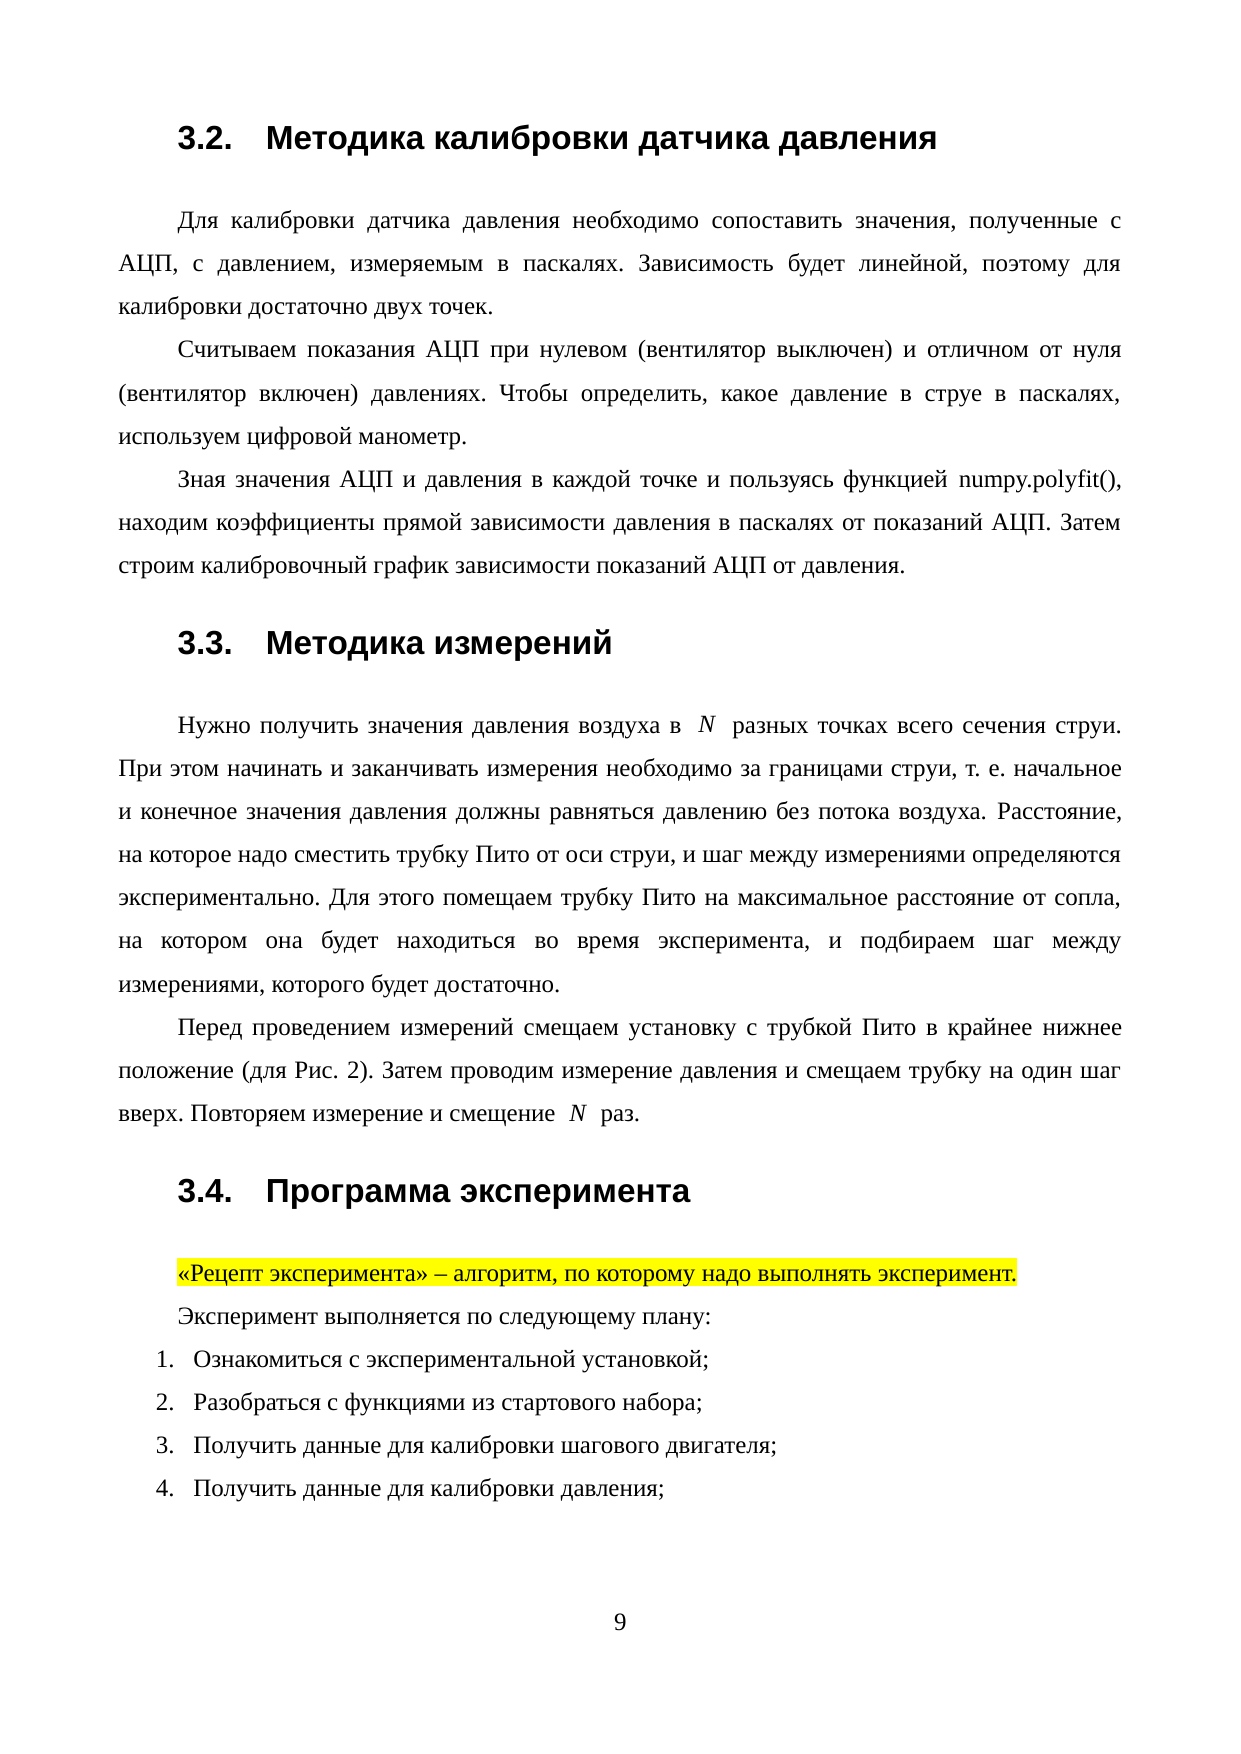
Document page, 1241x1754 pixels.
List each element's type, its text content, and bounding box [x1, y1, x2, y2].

text Эксперимент выполняется по следующему плану: [118, 1301, 1122, 1329]
text Зная значения АЦП и давления в каждой точке и пользуясь функцией numpy.polyfit(), находим коэффициенты прямой зависимости давления в паскалях от показаний АЦП. Затем строим калибровочный график зависимости показаний АЦП от давления. [118, 464, 1122, 579]
subtitle Методика измерений [118, 623, 1122, 661]
list Получить данные для калибровки давления; [156, 1473, 1122, 1502]
text Считываем показания АЦП при нулевом (вентилятор выключен) и отличном от нуля (вентилятор включен) давлениях. Чтобы определить, какое давление в струе в паскалях, используем цифровой манометр. [118, 334, 1122, 449]
text Нужно получить значения давления воздуха в разных точках всего сечения струи. При этом начинать и заканчивать измерения необходимо за границами струи, т. е. начальное и конечное значения давления должны равняться давлению без потока воздуха. Расстояние, на которое надо сместить трубку Пито от оси струи, и шаг между измерениями определяются экспериментально. Для этого помещаем трубку Пито на максимальное расстояние от сопла, на котором она будет находиться во время эксперимента, и подбираем шаг между измерениями, которого будет достаточно. [118, 710, 1122, 997]
list Получить данные для калибровки шагового двигателя; [156, 1430, 1122, 1459]
list Ознакомиться с экспериментальной установкой; [156, 1344, 1122, 1373]
text «Рецепт эксперимента» – алгоритм, по которому надо выполнять эксперимент. [118, 1258, 1122, 1286]
subtitle Программа эксперимента [118, 1171, 1122, 1209]
list Разобраться с функциями из стартового набора; [156, 1387, 1122, 1416]
text Перед проведением измерений смещаем установку с трубкой Пито в крайнее нижнее положение (для Рис. 2). Затем проводим измерение давления и смещаем трубку на один шаг вверх. Повторяем измерение и смещение раз. [118, 1012, 1122, 1127]
subtitle Методика калибровки датчика давления [118, 118, 1122, 157]
text Для калибровки датчика давления необходимо сопоставить значения, полученные с АЦП, с давлением, измеряемым в паскалях. Зависимость будет линейной, поэтому для калибровки достаточно двух точек. [118, 205, 1122, 320]
